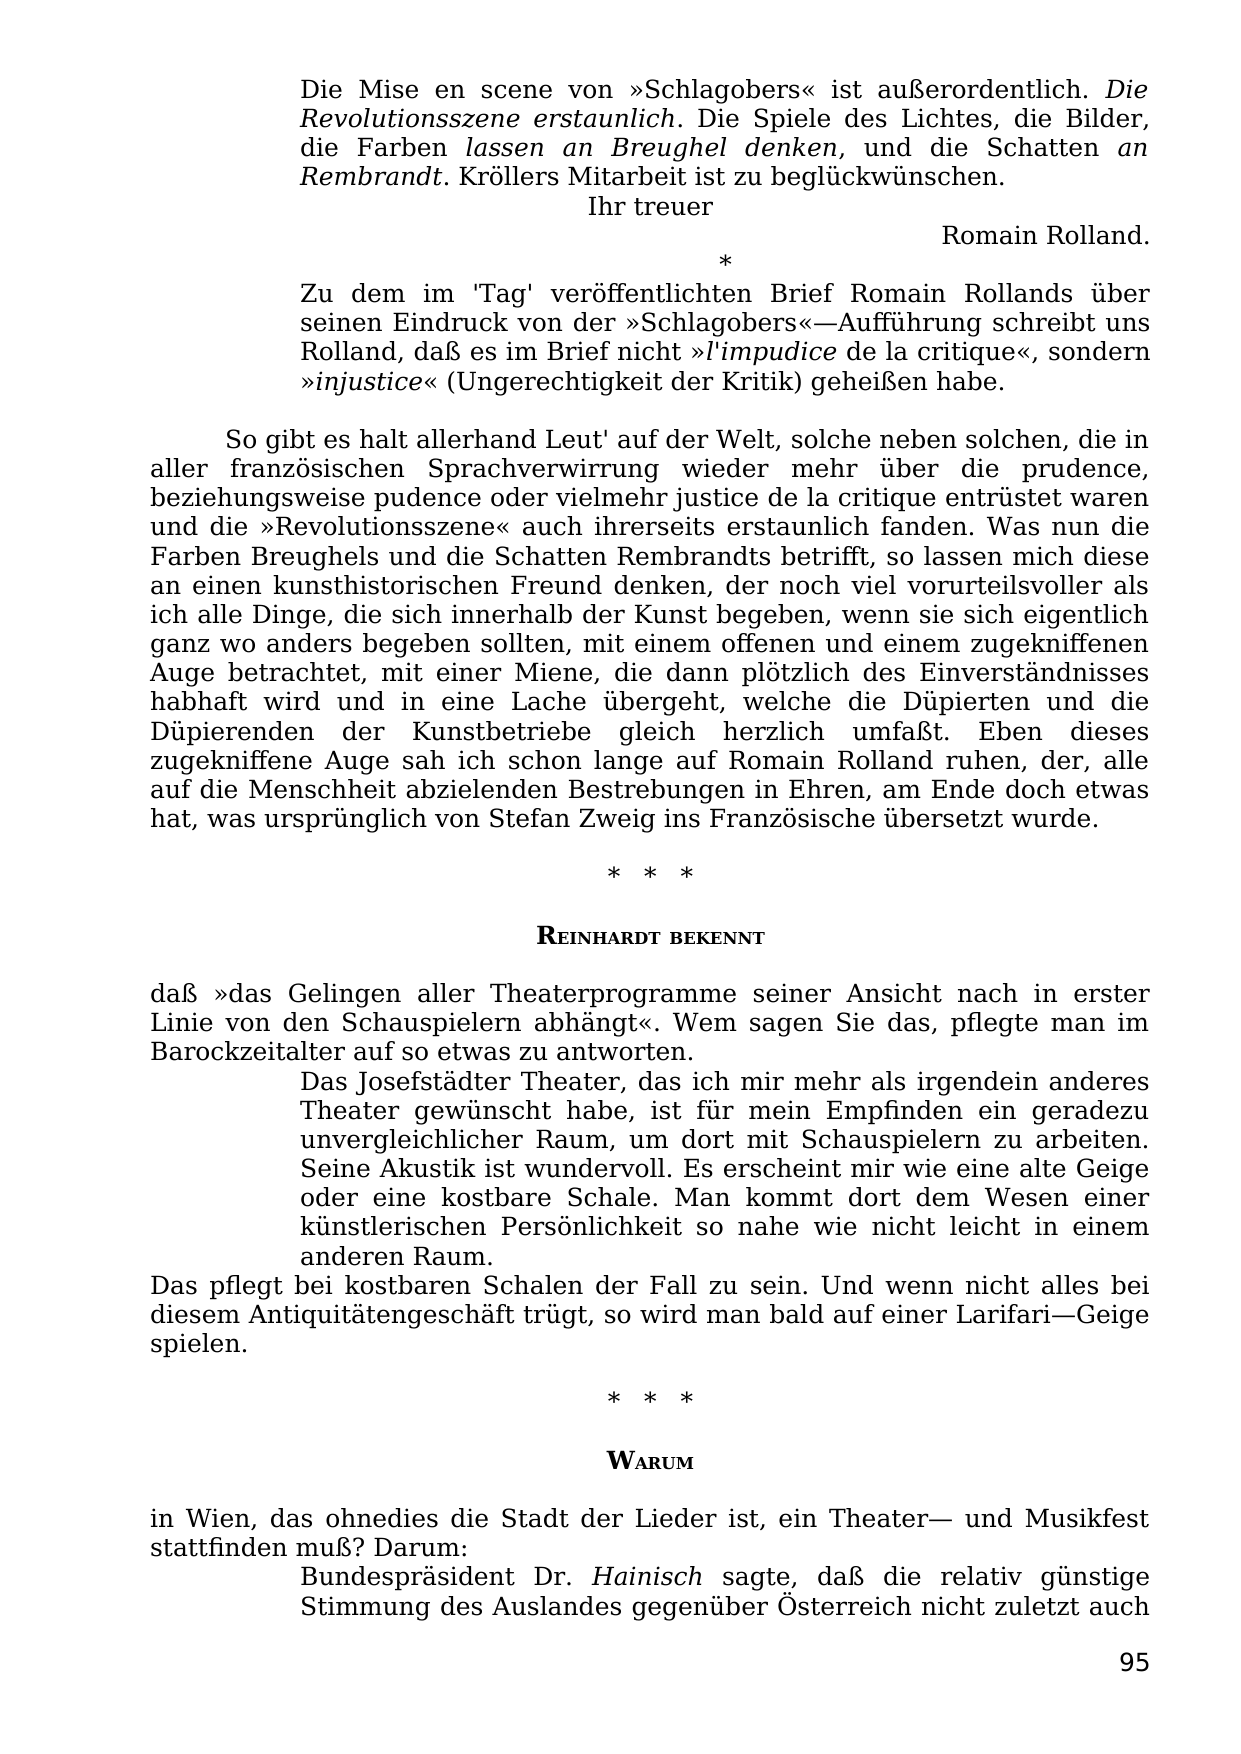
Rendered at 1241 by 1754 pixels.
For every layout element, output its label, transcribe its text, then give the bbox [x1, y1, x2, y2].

text in Wien, das ohnedies die Stadt der Lieder ist, ein Theater— und Musikfest stattfinden muß? Darum: [150, 1504, 1151, 1562]
text Warum [150, 1417, 1151, 1475]
text Die Mise en scene von »Schlagobers« ist außerordentlich. Die Revolutionsszene erstaunlich. Die Spiele des Lichtes, die Bilder, die Farben lassen an Breughel denken, und die Schatten an Rembrandt. Kröllers Mitarbeit ist zu beglückwünschen. [300, 75, 1151, 192]
text Romain Rolland. [300, 221, 1151, 250]
text daß »das Gelingen aller Theaterprogramme seiner Ansicht nach in erster Linie von den Schauspielern abhängt«. Wem sagen Sie das, pflegte man im Barockzeitalter auf so etwas zu antworten. [150, 979, 1151, 1067]
text Reinhardt bekennt [150, 892, 1151, 950]
text Bundespräsident Dr. Hainisch sagte, daß die relativ günstige Stimmung des Auslandes gegenüber Österreich nicht zuletzt auch [300, 1562, 1151, 1621]
text Ihr treuer [150, 192, 1151, 221]
text Zu dem im 'Tag' veröffentlichten Brief Romain Rollands über seinen Eindruck von der »Schlagobers«—Aufführung schreibt uns Rolland, daß es im Brief nicht »l'impudice de la critique«, sondern »injustice« (Ungerechtigkeit der Kritik) geheißen habe. [300, 279, 1151, 396]
text So gibt es halt allerhand Leut' auf der Welt, solche neben solchen, die in aller französischen Sprachverwirrung wieder mehr über die prudence, beziehungsweise pudence oder vielmehr justice de la critique entrüstet waren und die »Revolutionsszene« auch ihrerseits erstaunlich fanden. Was nun die Farben Breughels und die Schatten Rembrandts betrifft, so lassen mich diese an einen kunsthistorischen Freund denken, der noch viel vorurteilsvoller als ich alle Dinge, die sich innerhalb der Kunst begeben, wenn sie sich eigentlich ganz wo anders begeben sollten, mit einem offenen und einem zugekniffenen Auge betrachtet, mit einer Miene, die dann plötzlich des Einverständnisses habhaft wird und in eine Lache übergeht, welche die Düpierten und die Düpierenden der Kunstbetriebe gleich herzlich umfaßt. Eben dieses zugekniffene Auge sah ich schon lange auf Romain Rolland ruhen, der, alle auf die Menschheit abzielenden Bestrebungen in Ehren, am Ende doch etwas hat, was ursprünglich von Stefan Zweig ins Französische übersetzt wurde. [150, 425, 1151, 833]
text * * * [150, 862, 1151, 892]
text Das pflegt bei kostbaren Schalen der Fall zu sein. Und wenn nicht alles bei diesem Antiquitätengeschäft trügt, so wird man bald auf einer Larifari—Geige spielen. [150, 1271, 1151, 1358]
text Das Josefstädter Theater, das ich mir mehr als irgendein anderes Theater gewünscht habe, ist für mein Empfinden ein geradezu unvergleichlicher Raum, um dort mit Schauspielern zu arbeiten. Seine Akustik ist wundervoll. Es erscheint mir wie eine alte Geige oder eine kostbare Schale. Man kommt dort dem Wesen einer künstlerischen Persönlichkeit so nahe wie nicht leicht in einem anderen Raum. [300, 1067, 1151, 1271]
text * * * [150, 1387, 1151, 1417]
text * [300, 250, 1151, 279]
